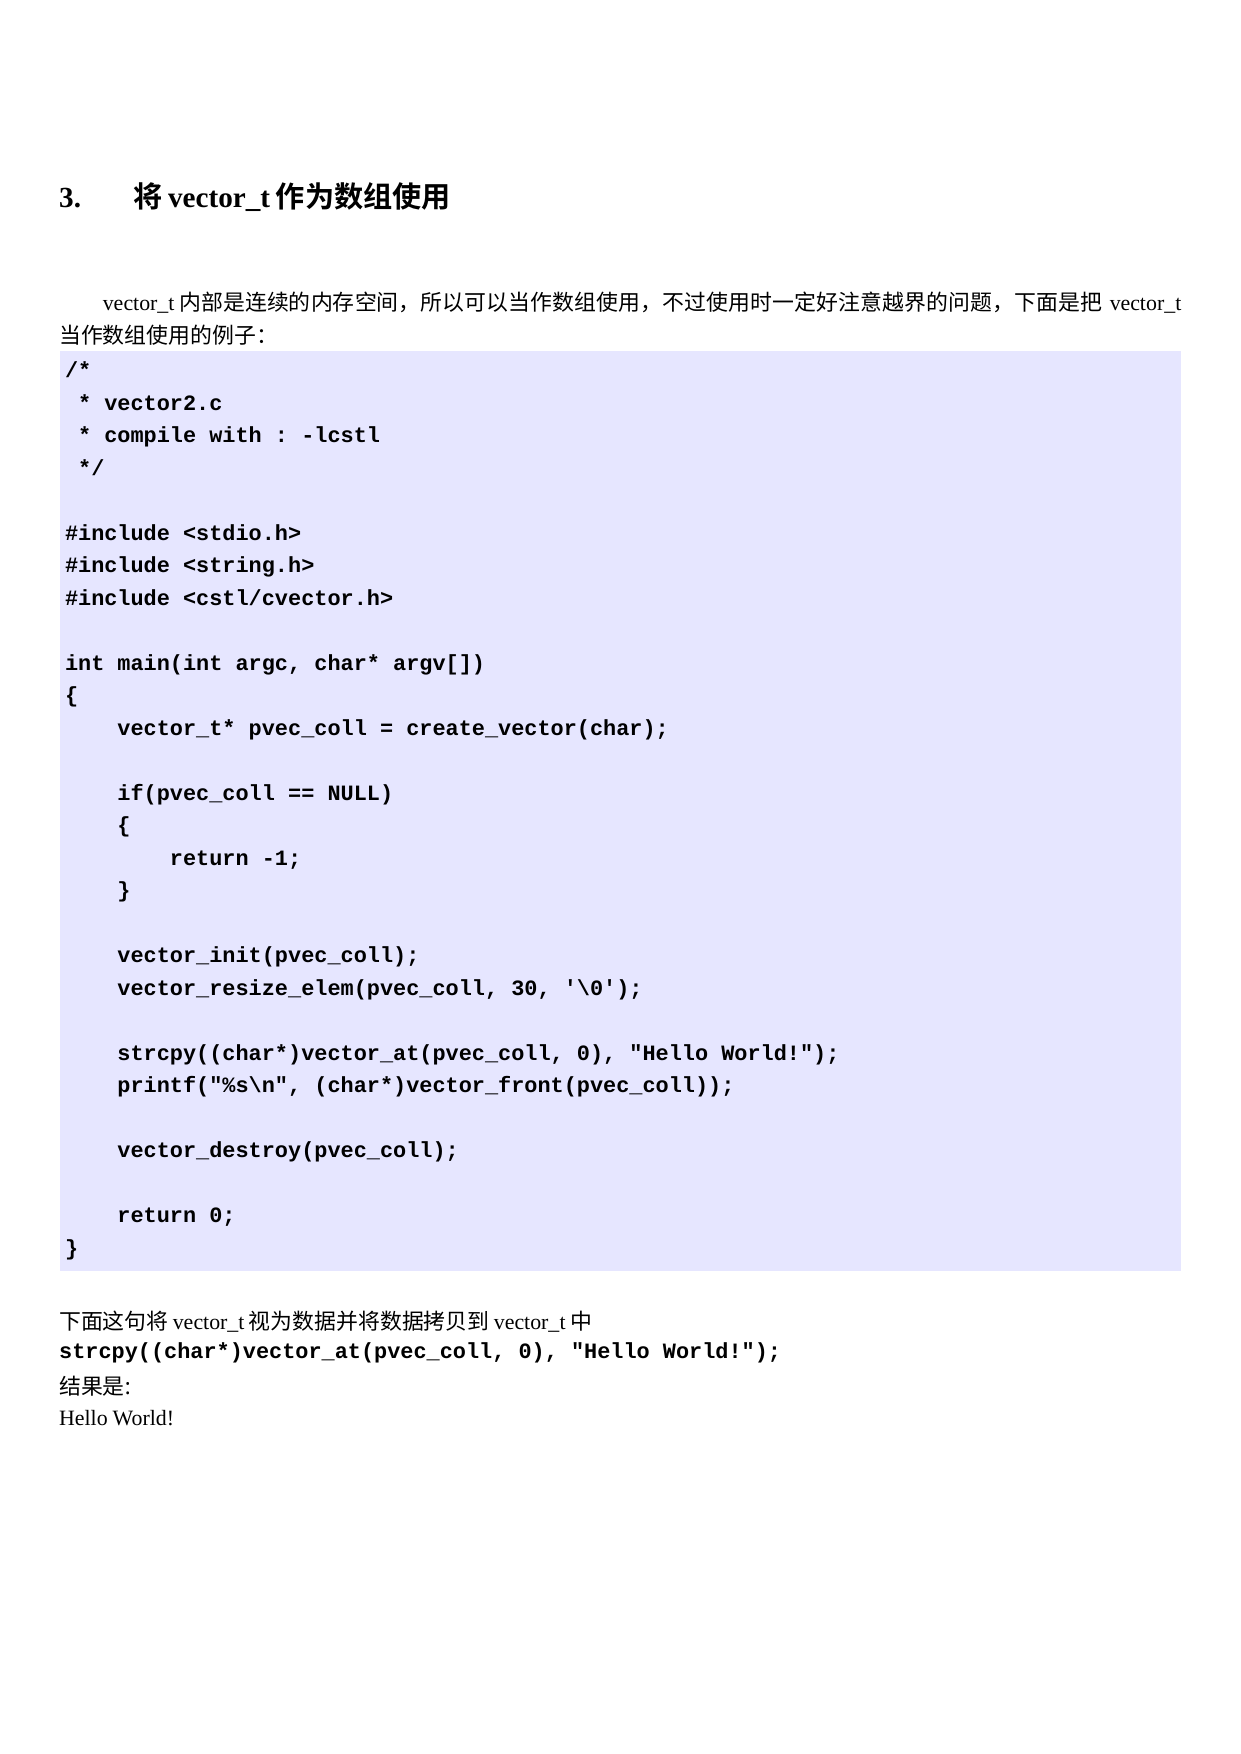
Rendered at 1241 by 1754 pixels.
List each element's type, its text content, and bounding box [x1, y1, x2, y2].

table_header /* * vector2.c * compile with : -lcstl */ #include <stdio.h> #include <string.h> #include <cstl/cvector.h> int main(int argc, char* argv[]) { vector_t* pvec_coll = create_vector(char); if(pvec_coll == NULL) { return -1; } vector_init(pvec_coll); vector_resize_elem(pvec_coll, 30, '\0'); strcpy((char*)vector_at(pvec_coll, 0), "Hello World!"); printf("%s\n", (char*)vector_front(pvec_coll)); vector_destroy(pvec_coll); return 0; } [60, 351, 1181, 1271]
text 下面这句将vector_t视为数据并将数据拷贝到vector_t中 [59, 1304, 1181, 1336]
text Hello World! [59, 1401, 1181, 1434]
subtitle 将vector_t作为数组使用 [59, 162, 1181, 227]
text strcpy((char*)vector_at(pvec_coll, 0), "Hello World!"); [59, 1336, 1181, 1369]
text vector_t内部是连续的内存空间，所以可以当作数组使用，不过使用时一定好注意越界的问题，下面是把vector_t当作数组使用的例子： [59, 285, 1181, 350]
text 结果是: [59, 1369, 1181, 1401]
